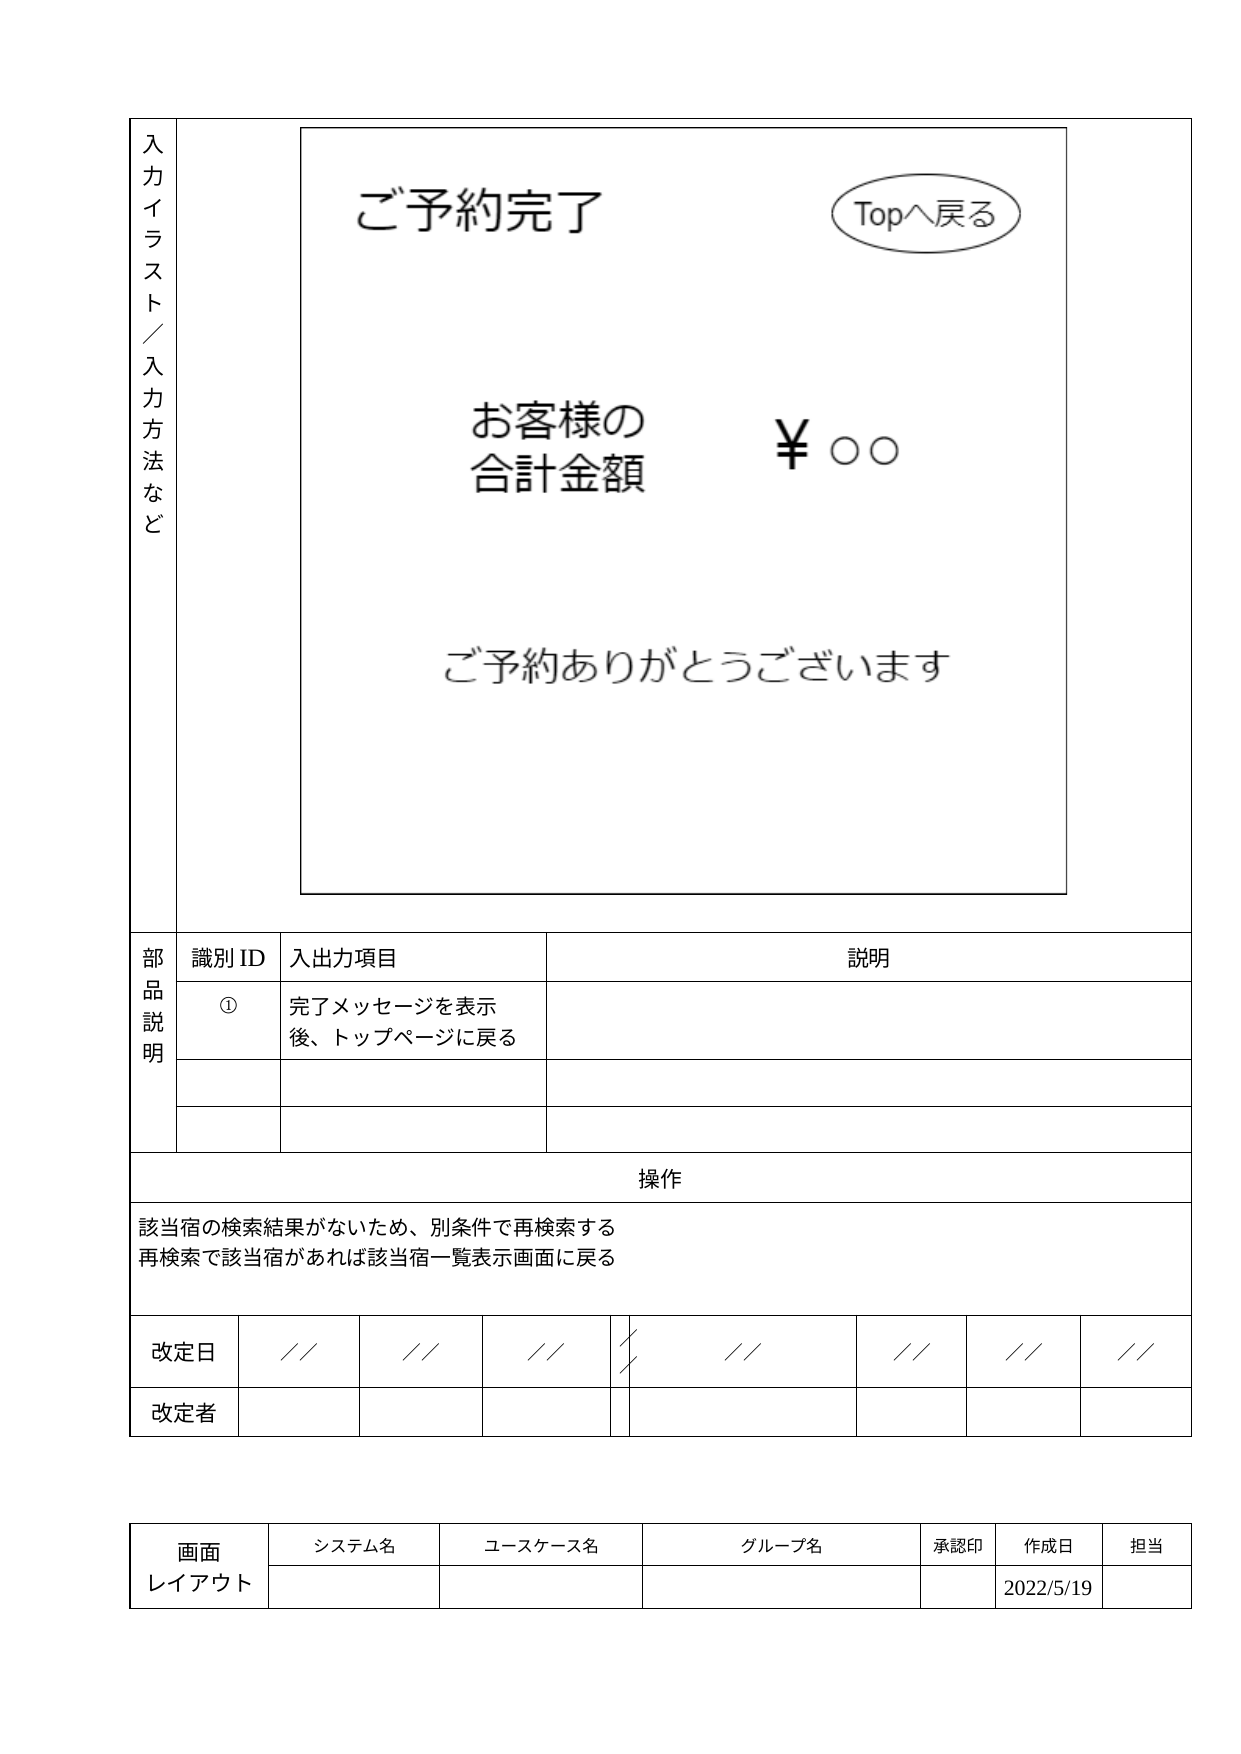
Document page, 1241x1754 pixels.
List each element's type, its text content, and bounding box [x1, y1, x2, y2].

table_header 画面 レイアウト [131, 1524, 268, 1608]
table_cell ① [177, 982, 280, 1059]
table_cell 2022/5/19 [996, 1566, 1102, 1608]
table_header グループ名 [643, 1524, 920, 1565]
table_cell [547, 1060, 1191, 1106]
table_cell ／／ [857, 1316, 966, 1387]
table_cell [177, 1060, 280, 1106]
table_cell 識別ID [177, 933, 280, 981]
table_cell 入力イラスト／入力方法など [131, 119, 176, 932]
table_cell [483, 1388, 610, 1436]
table_cell 操作 [131, 1153, 1191, 1202]
table_cell [269, 1566, 439, 1608]
table_cell [630, 1388, 856, 1436]
table_cell [440, 1566, 642, 1608]
table_header 作成日 [996, 1524, 1102, 1565]
table_cell 該当宿の検索結果がないため、別条件で再検索する 再検索で該当宿があれば該当宿一覧表示画面に戻る [131, 1203, 1191, 1314]
table_cell [1081, 1388, 1191, 1436]
table_cell ／／ [483, 1316, 610, 1387]
table_cell ／／ [967, 1316, 1080, 1387]
table_cell ／／ [630, 1316, 856, 1387]
table_cell ／／ [360, 1316, 482, 1387]
picture [300, 127, 1068, 895]
table_header ユースケース名 [440, 1524, 642, 1565]
table_cell [547, 982, 1191, 1059]
table_header システム名 [269, 1524, 439, 1565]
table_cell [1103, 1566, 1191, 1608]
table_cell 入出力項目 [281, 933, 546, 981]
table_cell [547, 1107, 1191, 1152]
table_cell [611, 1388, 629, 1436]
table_cell [281, 1107, 546, 1152]
table_cell 部品説明 [131, 933, 176, 1152]
table_cell [857, 1388, 966, 1436]
table_cell [360, 1388, 482, 1436]
table_cell 完了メッセージを表示後、トップページに戻る [281, 982, 546, 1059]
table_cell [967, 1388, 1080, 1436]
table_cell [239, 1388, 359, 1436]
table_cell [177, 1107, 280, 1152]
table_cell [177, 119, 1191, 932]
table_cell [281, 1060, 546, 1106]
table_cell [643, 1566, 920, 1608]
table_cell ／／ [611, 1316, 629, 1387]
table_cell 改定日 [131, 1316, 238, 1387]
table_cell 説明 [547, 933, 1191, 981]
table_cell 改定者 [131, 1388, 238, 1436]
table_header 担当 [1103, 1524, 1191, 1565]
table_cell ／／ [1081, 1316, 1191, 1387]
table_cell ／／ [239, 1316, 359, 1387]
table_header 承認印 [921, 1524, 995, 1565]
table_cell [921, 1566, 995, 1608]
